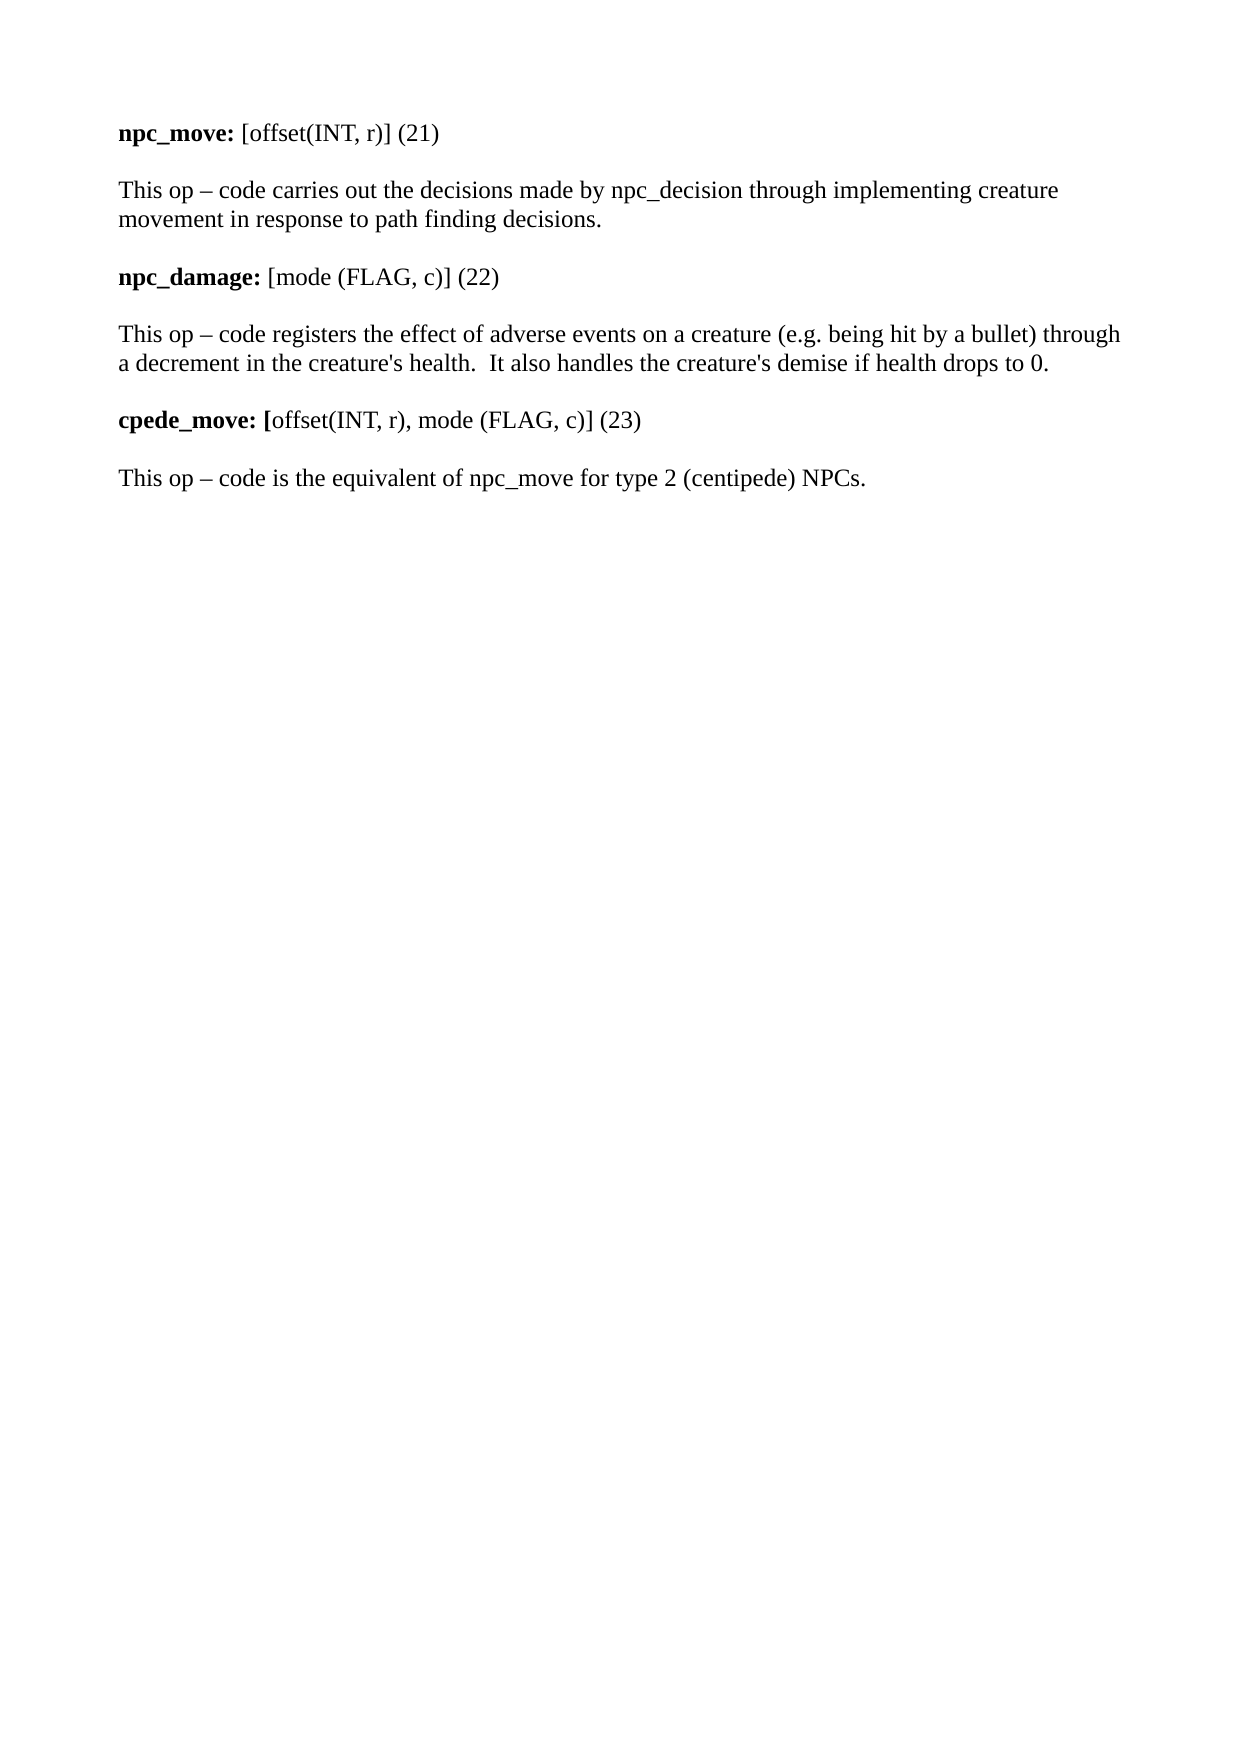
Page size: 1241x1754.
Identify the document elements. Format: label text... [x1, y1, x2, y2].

text cpede_move: [offset(INT, r), mode (FLAG, c)] (23) [118, 406, 1122, 434]
text npc_damage: [mode (FLAG, c)] (22) [118, 262, 1122, 291]
text npc_move: [offset(INT, r)] (21) [118, 118, 1122, 147]
text This op – code registers the effect of adverse events on a creature (e.g. being hit by a bullet) through a decrement in the creature's health. It also handles the creature's demise if health drops to 0. [118, 319, 1122, 377]
text This op – code is the equivalent of npc_move for type 2 (centipede) NPCs. [118, 463, 1122, 492]
text This op – code carries out the decisions made by npc_decision through implementing creature movement in response to path finding decisions. [118, 176, 1122, 233]
